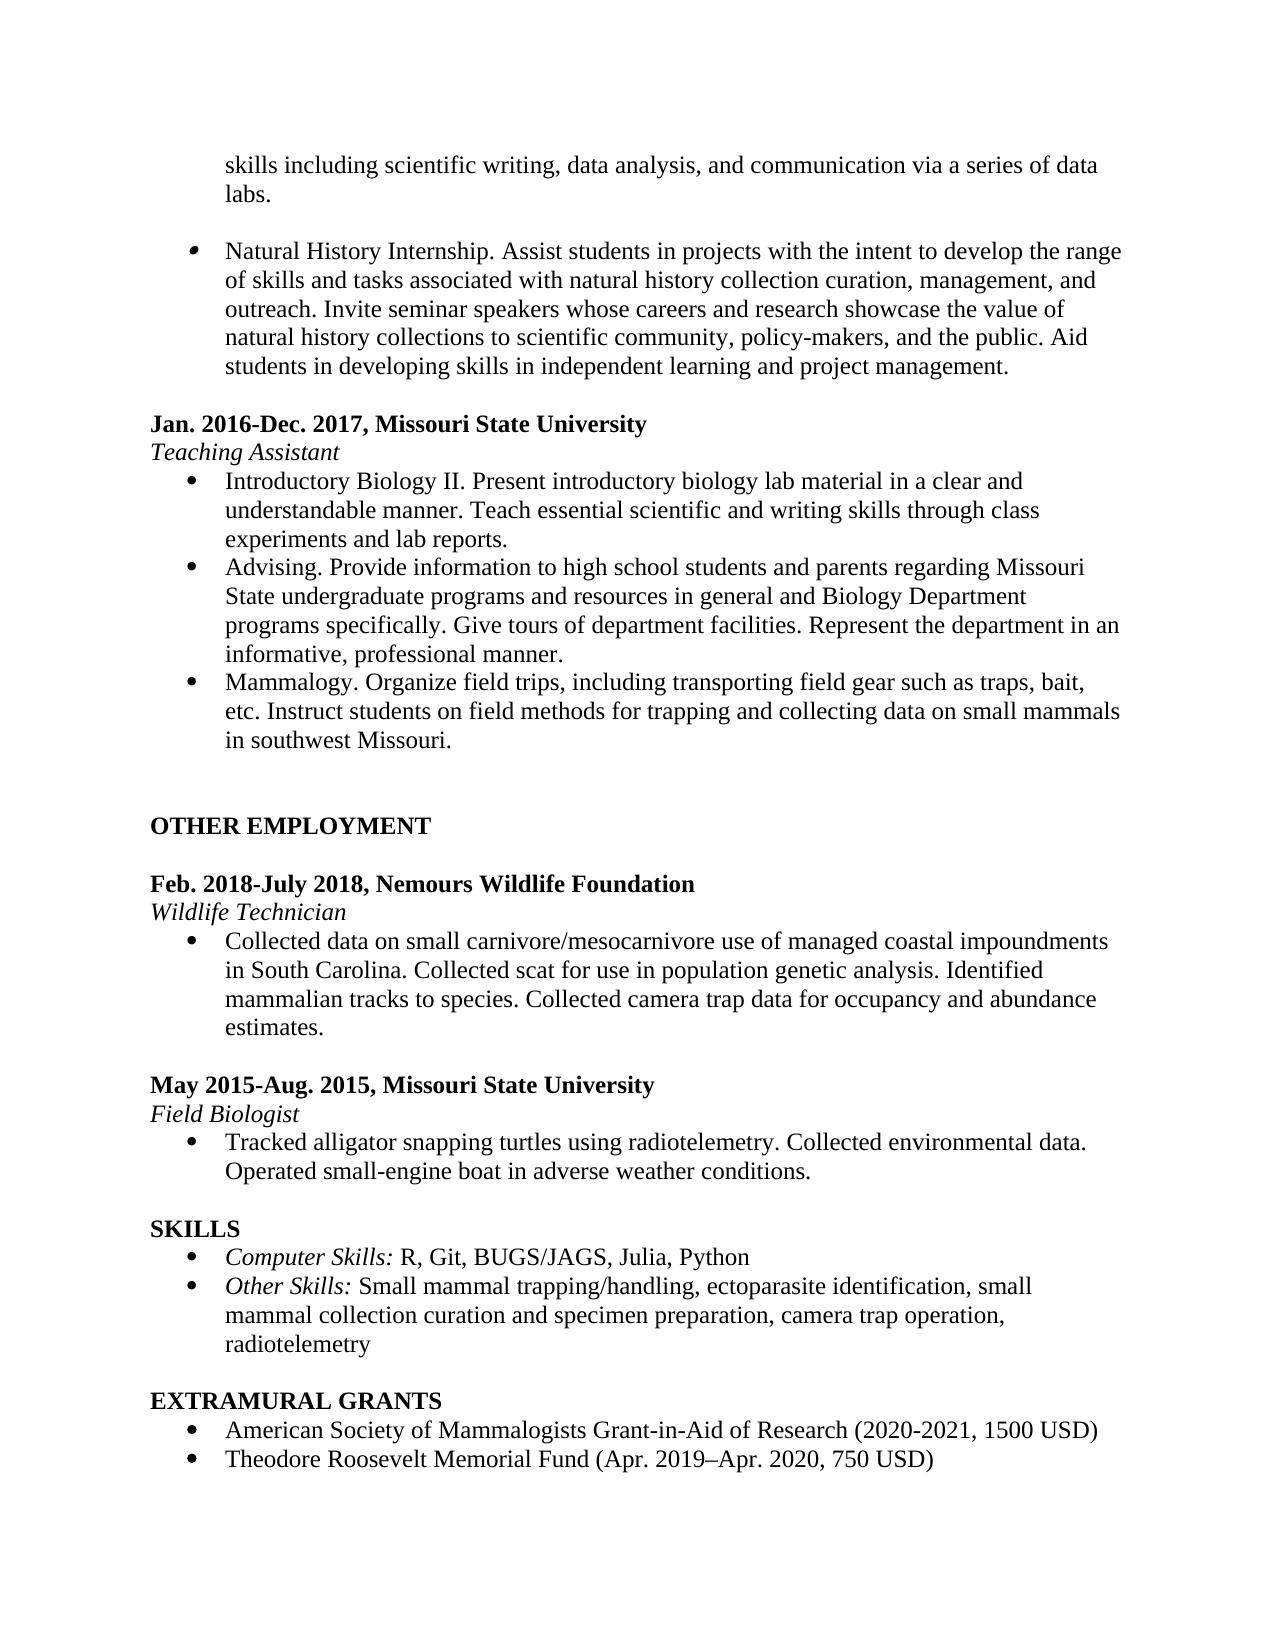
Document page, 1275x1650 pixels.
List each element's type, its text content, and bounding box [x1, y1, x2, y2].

list Theodore Roosevelt Memorial Fund (Apr. 2019–Apr. 2020, 750 USD) [187, 1444, 1125, 1472]
list Collected data on small carnivore/mesocarnivore use of managed coastal impoundments in South Carolina. Collected scat for use in population genetic analysis. Identified mammalian tracks to species. Collected camera trap data for occupancy and abundance estimates. [187, 926, 1125, 1041]
text OTHER EMPLOYMENT [150, 811, 1125, 840]
list Other Skills: Small mammal trapping/handling, ectoparasite identification, small mammal collection curation and specimen preparation, camera trap operation, radiotelemetry [187, 1271, 1125, 1357]
list Introductory Biology II. Present introductory biology lab material in a clear and understandable manner. Teach essential scientific and writing skills through class experiments and lab reports. [187, 466, 1125, 552]
list Natural History Internship. Assist students in projects with the intent to develop the range of skills and tasks associated with natural history collection curation, management, and outreach. Invite seminar speakers whose careers and research showcase the value of natural history collections to scientific community, policy-makers, and the public. Aid students in developing skills in independent learning and project management. [187, 236, 1125, 380]
text Teaching Assistant [150, 437, 1125, 466]
list Tracked alligator snapping turtles using radiotelemetry. Collected environmental data. Operated small-engine boat in adverse weather conditions. [187, 1127, 1125, 1185]
text Feb. 2018-July 2018, Nemours Wildlife Foundation [150, 869, 1125, 897]
list Mammalogy. Organize field trips, including transporting field gear such as traps, bait, etc. Instruct students on field methods for trapping and collecting data on small mammals in southwest Missouri. [187, 667, 1125, 754]
text Jan. 2016-Dec. 2017, Missouri State University [150, 409, 1125, 437]
list Advising. Provide information to high school students and parents regarding Missouri State undergraduate programs and resources in general and Biology Department programs specifically. Give tours of department facilities. Represent the department in an informative, professional manner. [187, 552, 1125, 667]
list Computer Skills: R, Git, BUGS/JAGS, Julia, Python [187, 1242, 1125, 1271]
list skills including scientific writing, data analysis, and communication via a series of data labs. [187, 150, 1125, 207]
list American Society of Mammalogists Grant-in-Aid of Research (2020-2021, 1500 USD) [187, 1415, 1125, 1444]
text Wildlife Technician [150, 897, 1125, 926]
text EXTRAMURAL GRANTS [150, 1386, 1125, 1415]
text SKILLS [150, 1214, 1125, 1242]
text Field Biologist [150, 1099, 1125, 1127]
text May 2015-Aug. 2015, Missouri State University [150, 1070, 1125, 1099]
